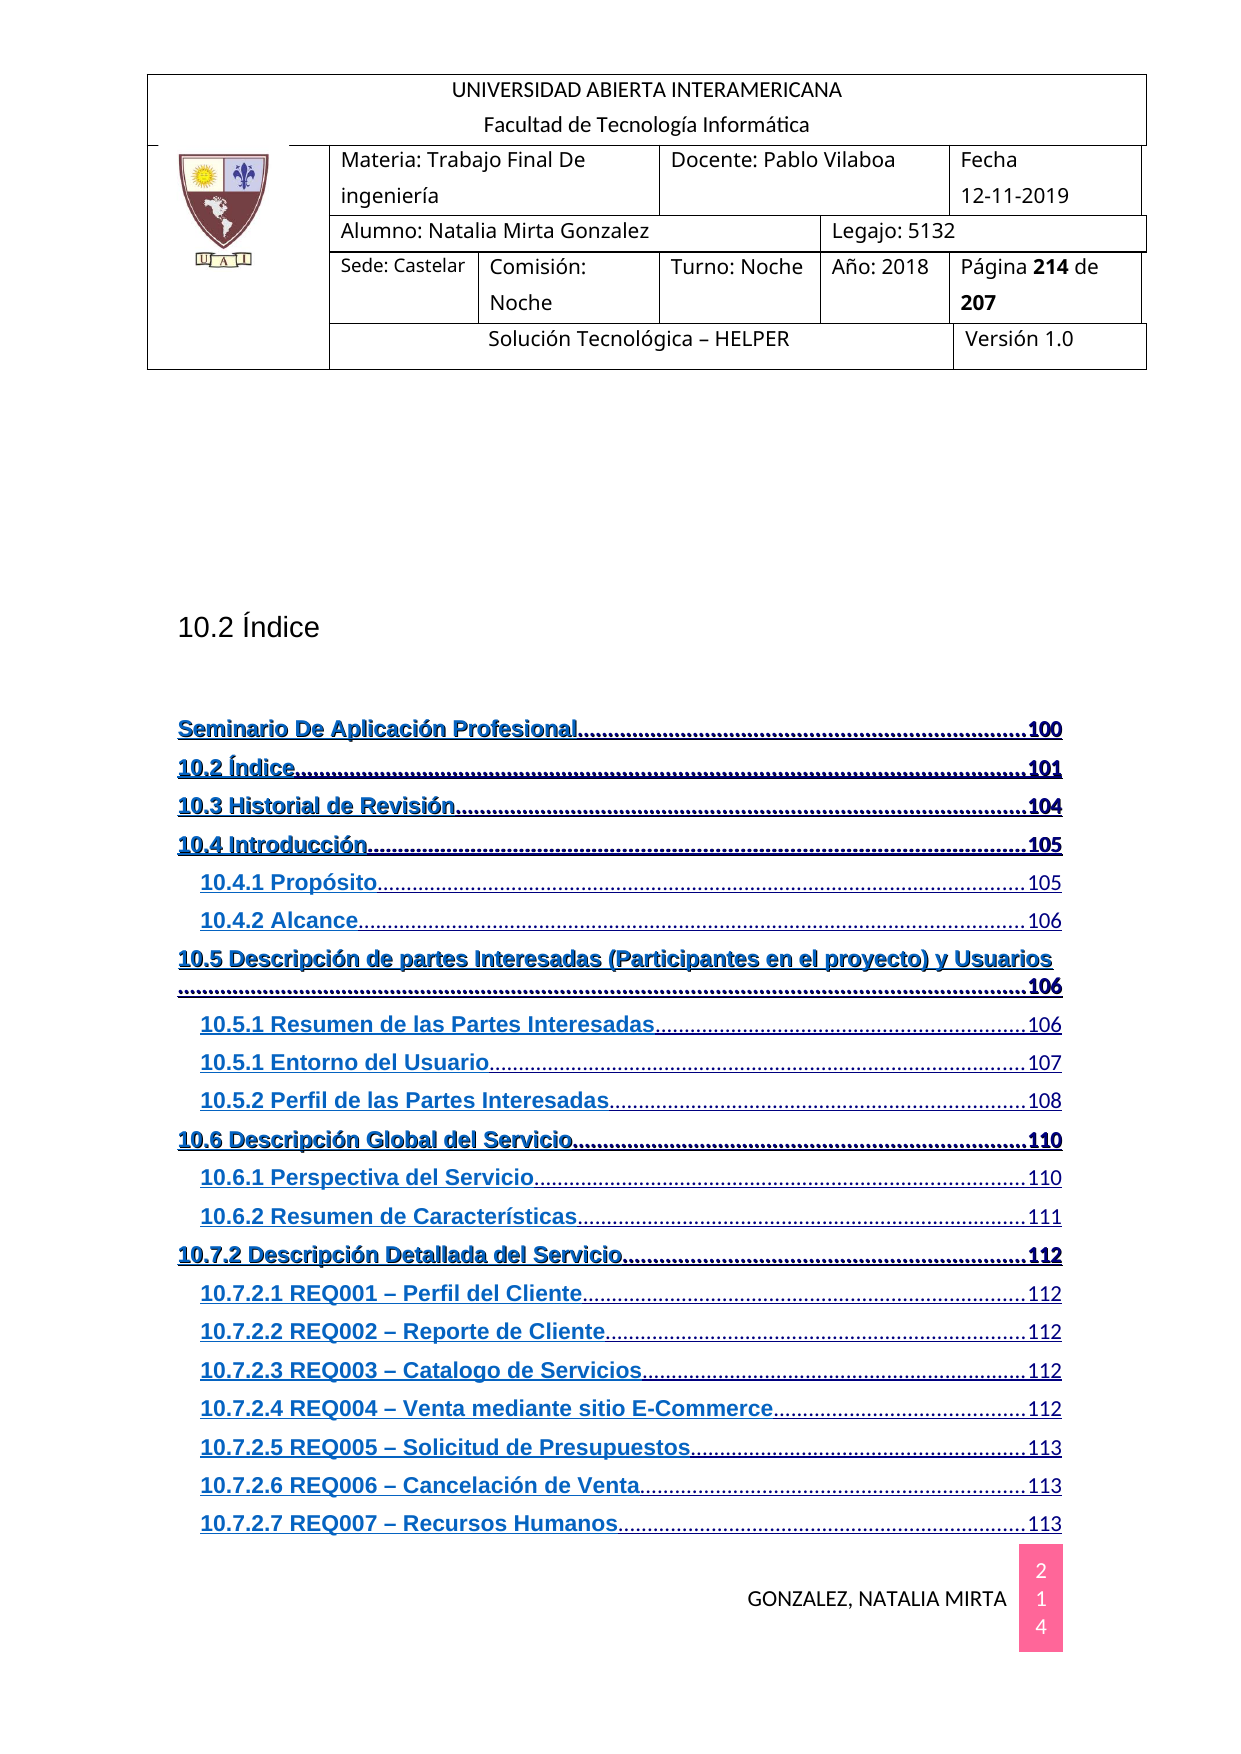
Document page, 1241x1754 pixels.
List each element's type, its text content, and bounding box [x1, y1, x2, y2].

text 10.4.1 Propósito 105 [200, 868, 1063, 896]
text 10.3 Historial de Revisión 104 [177, 791, 1063, 816]
text 10.6.2 Resumen de Características 111 [200, 1202, 1063, 1230]
text 10.2 Índice 101 [177, 753, 1063, 778]
text 10.7.2.7 REQ007 – Recursos Humanos 113 [200, 1509, 1063, 1537]
text 10.7.2.5 REQ005 – Solicitud de Presupuestos 113 [200, 1433, 1063, 1461]
text 10.5 Descripción de partes Interesadas (Participantes en el proyecto) y Usuarios 106 [177, 945, 1063, 996]
text 10.6 Descripción Global del Servicio 110 [177, 1125, 1063, 1150]
text 10.5.1 Resumen de las Partes Interesadas 106 [200, 1010, 1063, 1038]
text 10.7.2.1 REQ001 – Perfil del Cliente 112 [200, 1279, 1063, 1307]
text 10.5.1 Entorno del Usuario 107 [200, 1048, 1063, 1076]
text 10.4.2 Alcance 106 [200, 907, 1063, 934]
subtitle 10.2 Índice [177, 610, 1063, 644]
text 10.6.1 Perspectiva del Servicio 110 [200, 1163, 1063, 1192]
text 10.7.2.4 REQ004 – Venta mediante sitio E-Commerce 112 [200, 1394, 1063, 1422]
text 10.7.2.3 REQ003 – Catalogo de Servicios 112 [200, 1356, 1063, 1384]
text Seminario De Aplicación Profesional 100 [177, 714, 1063, 739]
text 10.5.2 Perfil de las Partes Interesadas 108 [200, 1087, 1063, 1115]
text 10.7.2.6 REQ006 – Cancelación de Venta 113 [200, 1471, 1063, 1499]
text 10.4 Introducción 105 [177, 830, 1063, 854]
text 10.7.2.2 REQ002 – Reporte de Cliente 112 [200, 1317, 1063, 1345]
text 10.7.2 Descripción Detallada del Servicio 112 [177, 1240, 1063, 1265]
